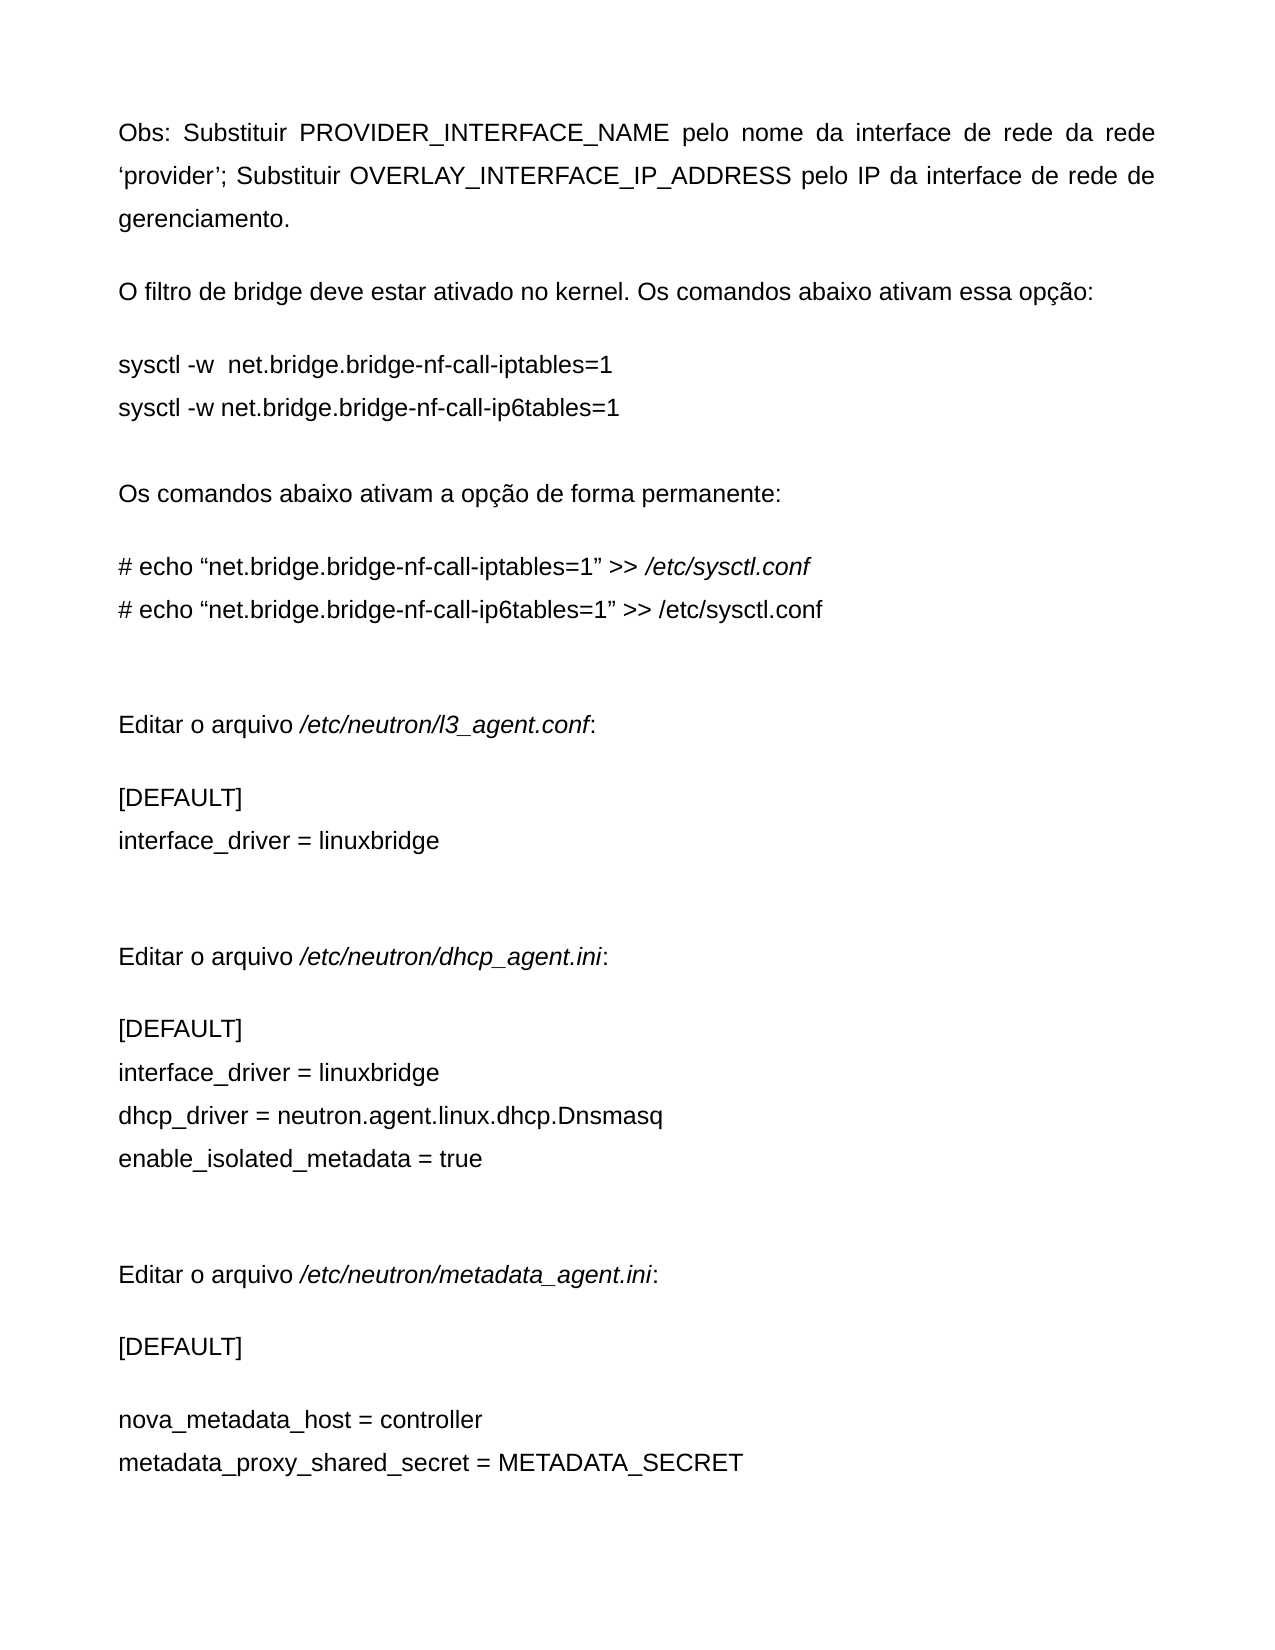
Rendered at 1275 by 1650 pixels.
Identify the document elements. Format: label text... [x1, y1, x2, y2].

text [DEFAULT] [118, 1014, 1157, 1043]
text Editar o arquivo /etc/neutron/l3_agent.conf: [118, 710, 1157, 739]
text Editar o arquivo /etc/neutron/metadata_agent.ini: [118, 1259, 1157, 1288]
text dhcp_driver = neutron.agent.linux.dhcp.Dnsmasq [118, 1101, 1157, 1129]
text Os comandos abaixo ativam a opção de forma permanente: [118, 479, 1157, 508]
text [DEFAULT] [118, 783, 1157, 812]
text sysctl -w net.bridge.bridge-nf-call-iptables=1 [118, 349, 1157, 378]
text nova_metadata_host = controller [118, 1405, 1157, 1433]
text # echo “net.bridge.bridge-nf-call-iptables=1” >> /etc/sysctl.conf [118, 552, 1157, 580]
text [DEFAULT] [118, 1332, 1157, 1361]
text interface_driver = linuxbridge [118, 826, 1157, 855]
text metadata_proxy_shared_secret = METADATA_SECRET [118, 1448, 1157, 1477]
text sysctl -w net.bridge.bridge-nf-call-ip6tables=1 [118, 393, 1157, 421]
text enable_isolated_metadata = true [118, 1144, 1157, 1173]
text O filtro de bridge deve estar ativado no kernel. Os comandos abaixo ativam essa opção: [118, 277, 1157, 306]
text interface_driver = linuxbridge [118, 1058, 1157, 1086]
text # echo “net.bridge.bridge-nf-call-ip6tables=1” >> /etc/sysctl.conf [118, 595, 1157, 623]
text Obs: Substituir PROVIDER_INTERFACE_NAME pelo nome da interface de rede da rede ‘provider’; Substituir OVERLAY_INTERFACE_IP_ADDRESS pelo IP da interface de rede de gerenciamento. [118, 118, 1157, 233]
text Editar o arquivo /etc/neutron/dhcp_agent.ini: [118, 942, 1157, 971]
